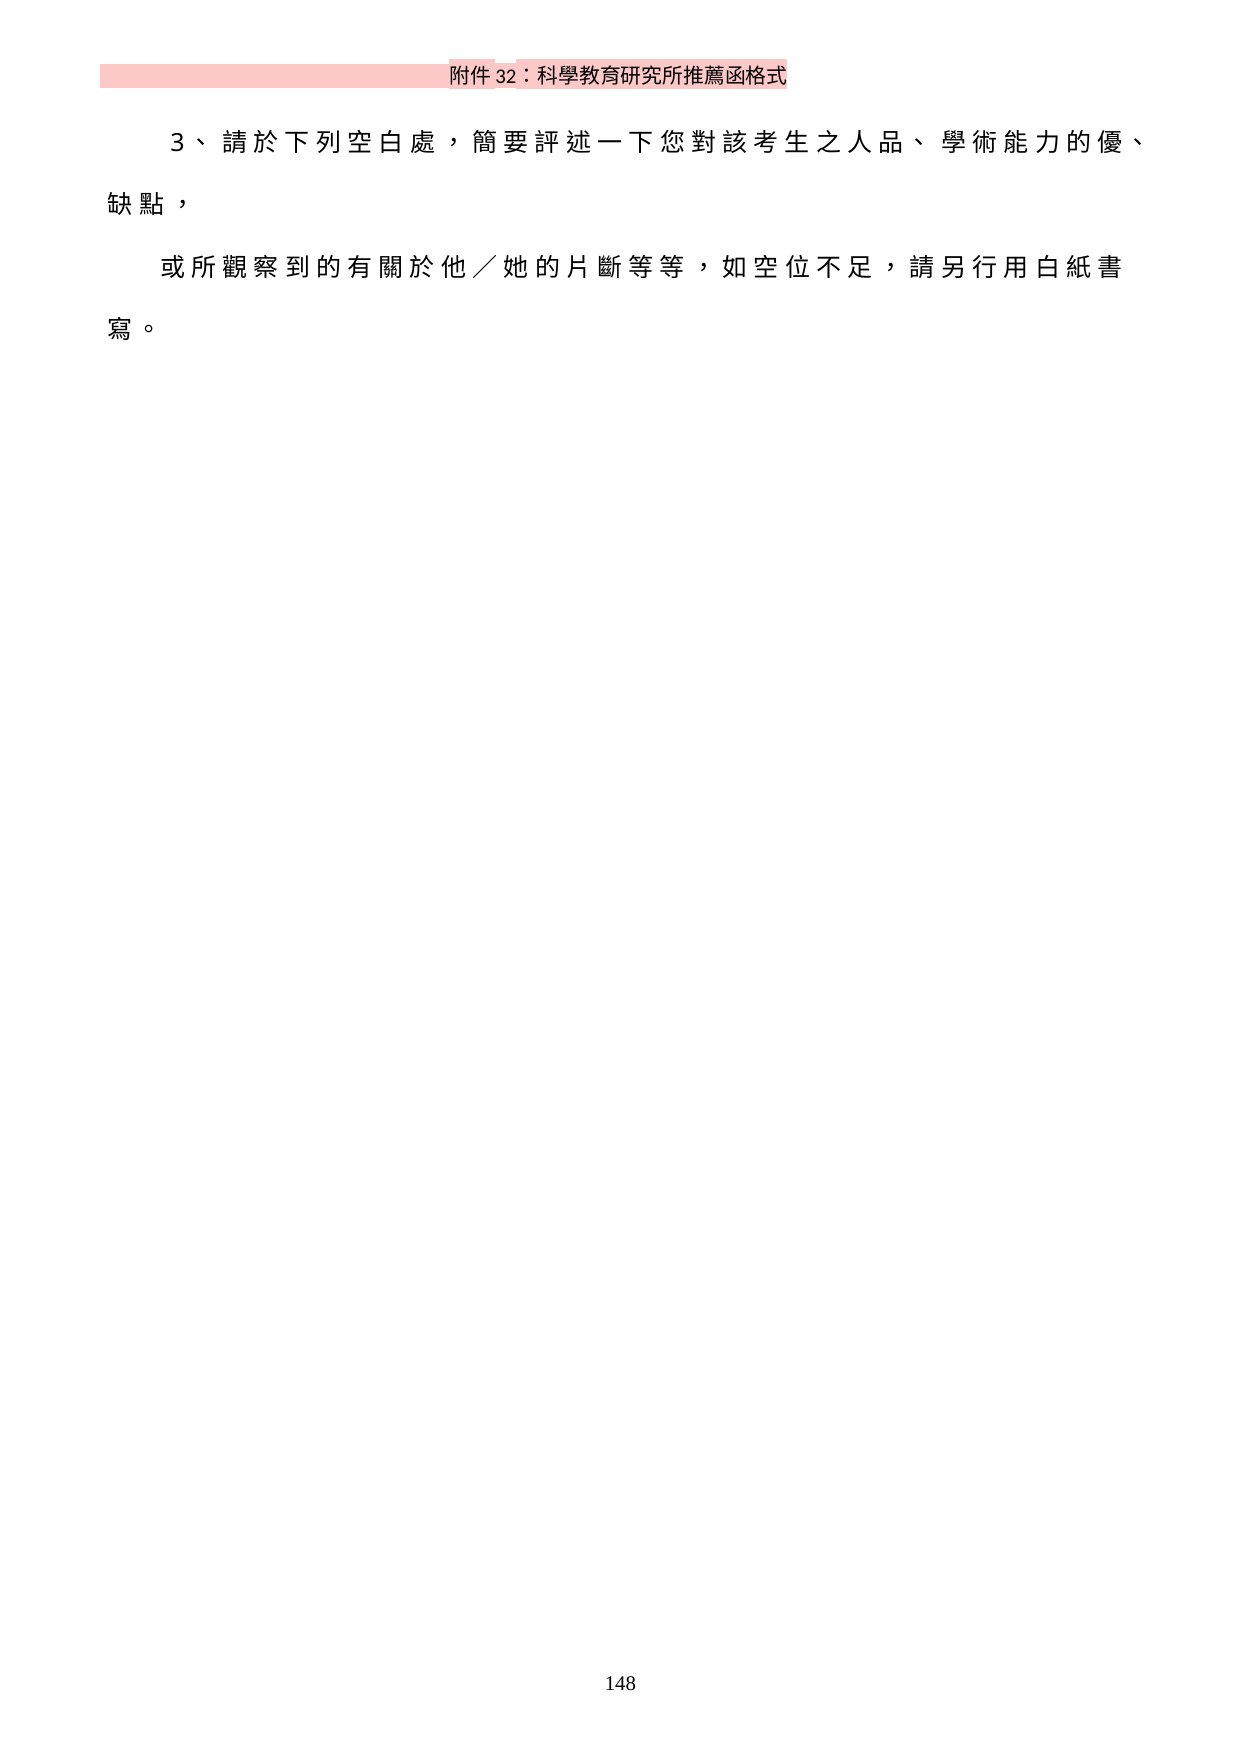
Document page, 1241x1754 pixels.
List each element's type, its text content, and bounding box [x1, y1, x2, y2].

text 或所觀察到的有關於他／她的片斷等等，如空位不足，請另行用白紙書寫。 [104, 224, 1136, 349]
text 3、請於下列空白處，簡要評述一下您對該考生之人品、學術能力的優、缺點， [104, 99, 1136, 224]
